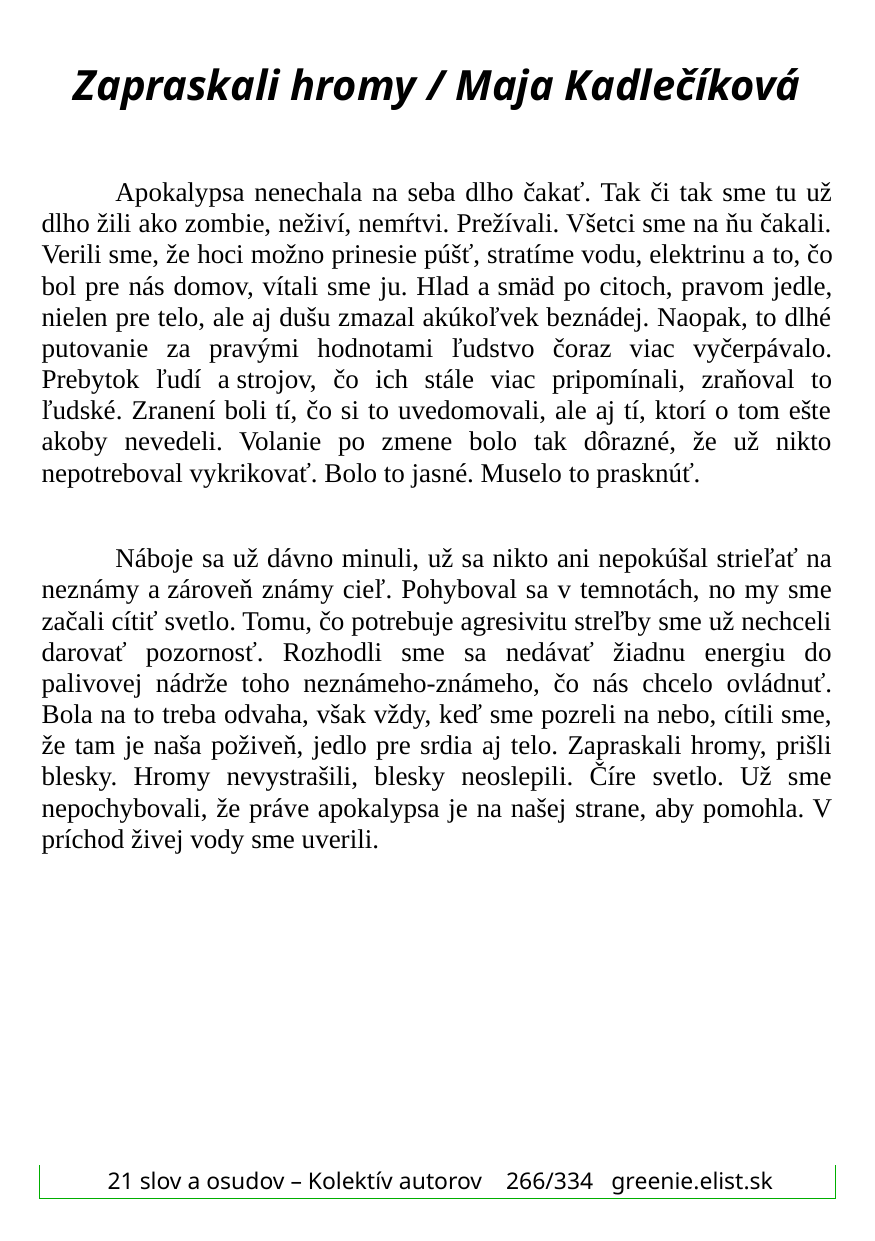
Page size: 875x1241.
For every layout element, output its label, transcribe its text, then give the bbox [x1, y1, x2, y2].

text Apokalypsa nenechala na seba dlho čakať. Tak či tak sme tu už dlho žili ako zombie, neživí, nemŕtvi. Prežívali. Všetci sme na ňu čakali. Verili sme, že hoci možno prinesie púšť, stratíme vodu, elektrinu a to, čo bol pre nás domov, vítali sme ju. Hlad a smäd po citoch, pravom jedle, nielen pre telo, ale aj dušu zmazal akúkoľvek beznádej. Naopak, to dlhé putovanie za pravými hodnotami ľudstvo čoraz viac vyčerpávalo. Prebytok ľudí a strojov, čo ich stále viac pripomínali, zraňoval to ľudské. Zranení boli tí, čo si to uvedomovali, ale aj tí, ktorí o tom ešte akoby nevedeli. Volanie po zmene bolo tak dôrazné, že už nikto nepotreboval vykrikovať. Bolo to jasné. Muselo to prasknúť. [41, 176, 833, 488]
subtitle Zapraskali hromy / Maja Kadlečíková [41, 56, 833, 113]
text Náboje sa už dávno minuli, už sa nikto ani nepokúšal strieľať na neznámy a zároveň známy cieľ. Pohyboval sa v temnotách, no my sme začali cítiť svetlo. Tomu, čo potrebuje agresivitu streľby sme už nechceli darovať pozornosť. Rozhodli sme sa nedávať žiadnu energiu do palivovej nádrže toho neznámeho-známeho, čo nás chcelo ovládnuť. Bola na to treba odvaha, však vždy, keď sme pozreli na nebo, cítili sme, že tam je naša poživeň, jedlo pre srdia aj telo. Zapraskali hromy, prišli blesky. Hromy nevystrašili, blesky neoslepili. Číre svetlo. Už sme nepochybovali, že práve apokalypsa je na našej strane, aby pomohla. V príchod živej vody sme uverili. [41, 542, 833, 854]
